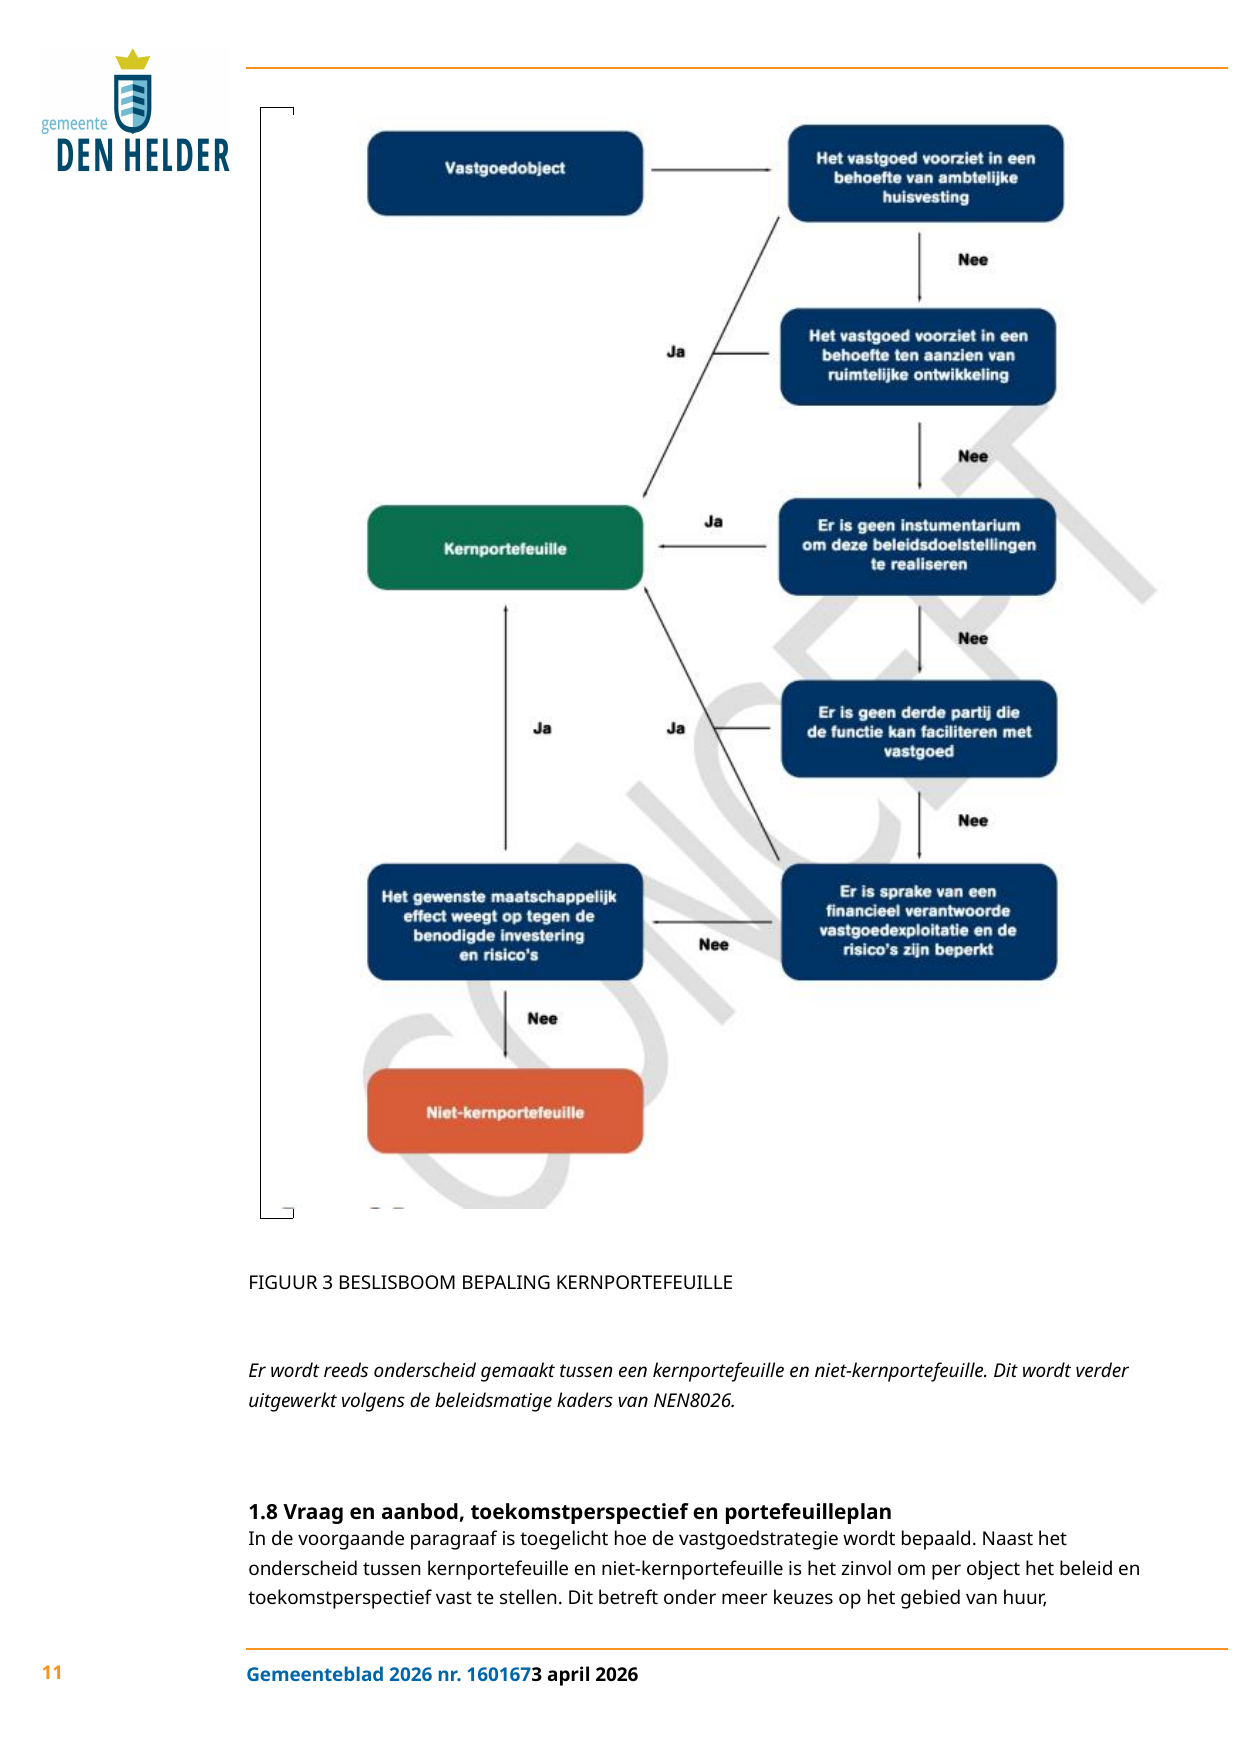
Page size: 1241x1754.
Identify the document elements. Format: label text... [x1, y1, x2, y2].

picture [130, 157, 135, 172]
text Er wordt reeds onderscheid gemaakt tussen een kernportefeuille en niet-kernportefeuille. Dit wordt verder uitgewerkt volgens de beleidsmatige kaders van NEN8026. [248, 1358, 1152, 1413]
picture [41, 47, 231, 172]
picture [220, 160, 224, 172]
picture [268, 115, 1173, 1209]
picture [100, 154, 106, 172]
text 1.8 Vraag en aanbod, toekomstperspectief en portefeuilleplan [248, 1497, 1152, 1525]
text In de voorgaande paragraaf is toegelicht hoe de vastgoedstrategie wordt bepaald. Naast het onderscheid tussen kernportefeuille en niet-kernportefeuille is het zinvol om per object het beleid en toekomstperspectief vast te stellen. Dit betreft onder meer keuzes op het gebied van huur, [248, 1525, 1152, 1610]
text FIGUUR 3 BESLISBOOM BEPALING KERNPORTEFEUILLE [248, 1269, 1152, 1294]
picture [63, 144, 68, 165]
picture [182, 144, 187, 165]
